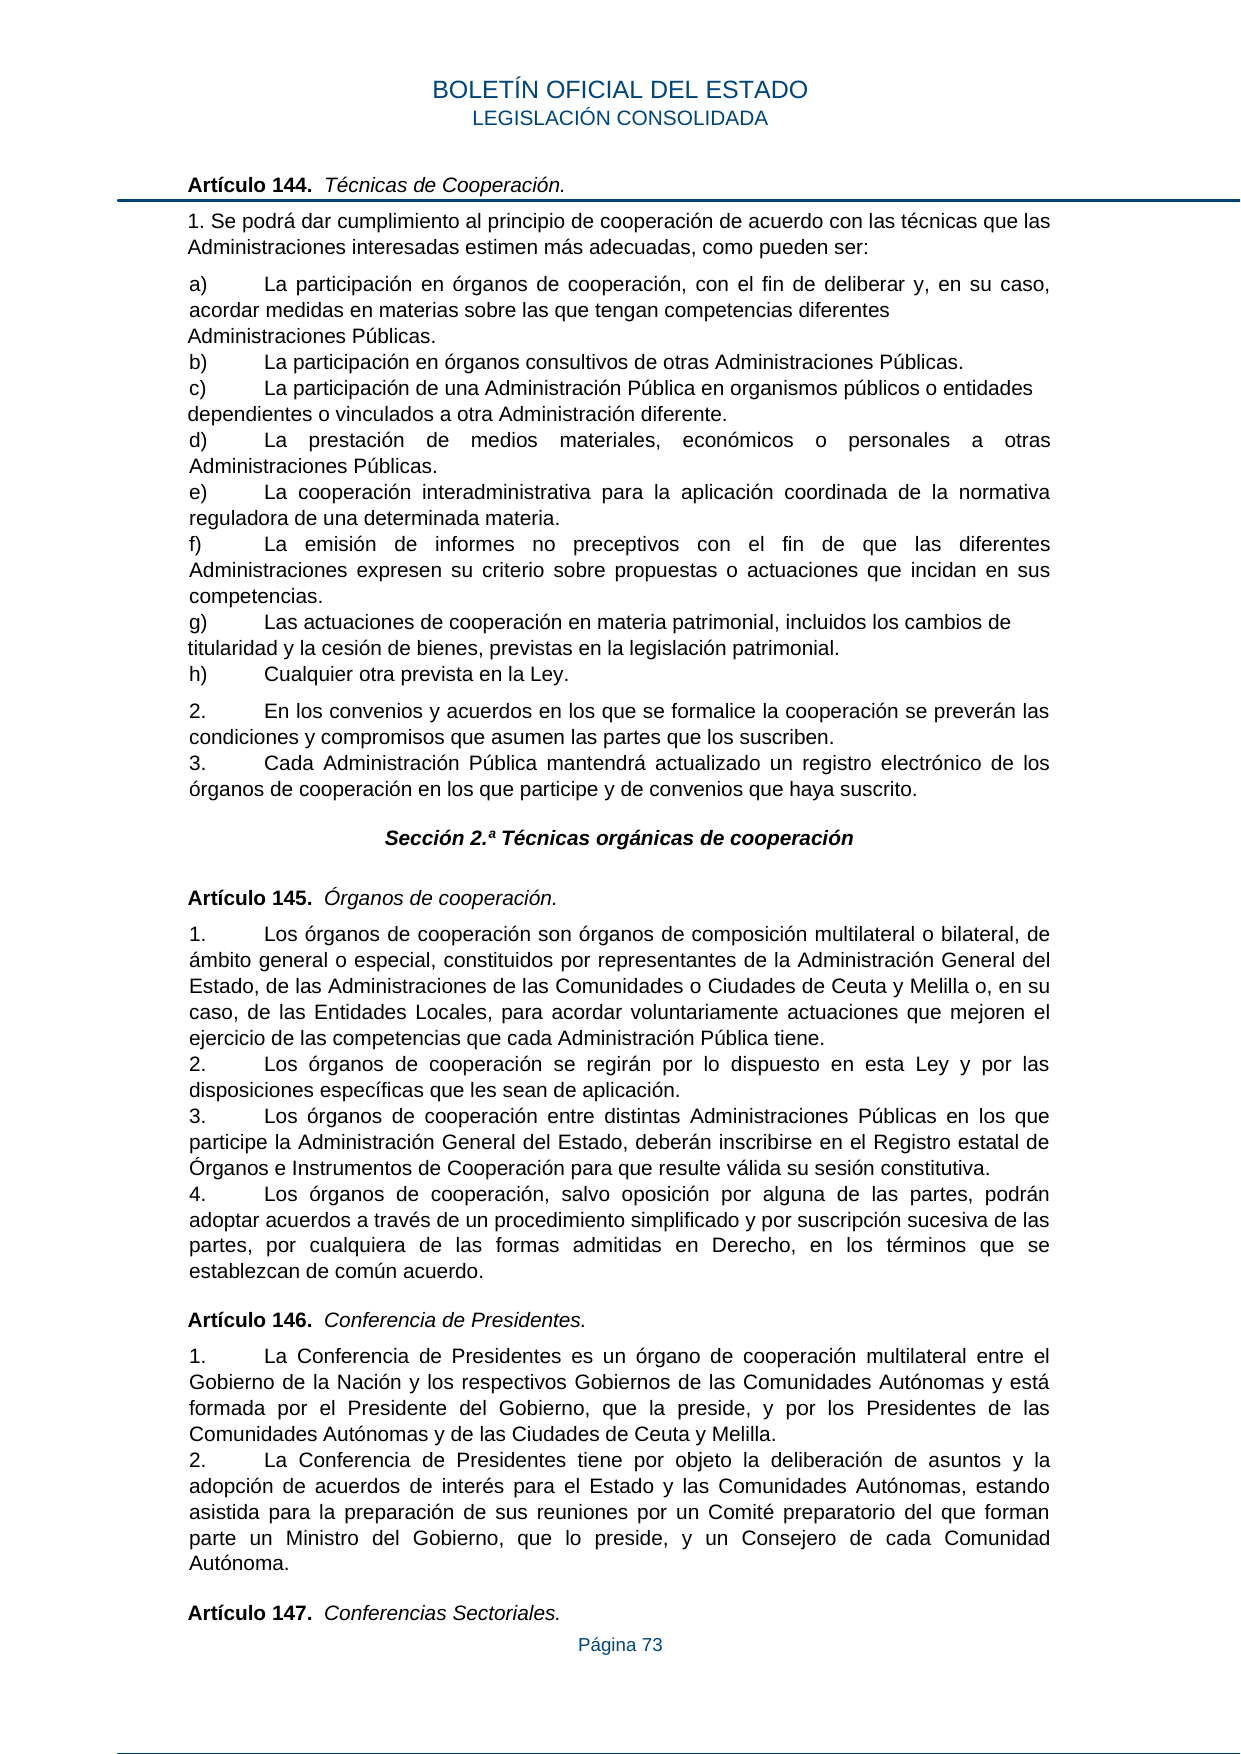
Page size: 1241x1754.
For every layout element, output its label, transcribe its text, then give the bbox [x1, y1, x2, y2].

list La cooperación interadministrativa para la aplicación coordinada de la normativa reguladora de una determinada materia. [189, 480, 1051, 530]
list Los órganos de cooperación entre distintas Administraciones Públicas en los que participe la Administración General del Estado, deberán inscribirse en el Registro estatal de Órganos e Instrumentos de Cooperación para que resulte válida su sesión constitutiva. [189, 1104, 1051, 1179]
list La prestación de medios materiales, económicos o personales a otras Administraciones Públicas. [189, 428, 1051, 478]
list Las actuaciones de cooperación en materia patrimonial, incluidos los cambios de [189, 610, 1051, 634]
text Sección 2.ª Técnicas orgánicas de cooperación [189, 826, 1051, 850]
list La Conferencia de Presidentes es un órgano de cooperación multilateral entre el Gobierno de la Nación y los respectivos Gobiernos de las Comunidades Autónomas y está formada por el Presidente del Gobierno, que la preside, y por los Presidentes de las Comunidades Autónomas y de las Ciudades de Ceuta y Melilla. [189, 1344, 1051, 1446]
list La participación en órganos consultivos de otras Administraciones Públicas. [189, 350, 1051, 374]
list Los órganos de cooperación, salvo oposición por alguna de las partes, podrán adoptar acuerdos a través de un procedimiento simplificado y por suscripción sucesiva de las partes, por cualquiera de las formas admitidas en Derecho, en los términos que se establezcan de común acuerdo. [189, 1182, 1051, 1283]
text 1. Se podrá dar cumplimiento al principio de cooperación de acuerdo con las técnicas que las Administraciones interesadas estimen más adecuadas, como pueden ser: [187, 209, 1051, 258]
list En los convenios y acuerdos en los que se formalice la cooperación se preverán las condiciones y compromisos que asumen las partes que los suscriben. [189, 699, 1051, 748]
text Artículo 144. Técnicas de Cooperación. [187, 173, 1051, 197]
text titularidad y la cesión de bienes, previstas en la legislación patrimonial. [187, 635, 1051, 659]
text Artículo 146. Conferencia de Presidentes. [187, 1308, 1051, 1332]
text Artículo 147. Conferencias Sectoriales. [187, 1600, 1051, 1624]
text Administraciones Públicas. [187, 324, 1051, 348]
text dependientes o vinculados a otra Administración diferente. [187, 402, 1051, 426]
list Los órganos de cooperación son órganos de composición multilateral o bilateral, de ámbito general o especial, constituidos por representantes de la Administración General del Estado, de las Administraciones de las Comunidades o Ciudades de Ceuta y Melilla o, en su caso, de las Entidades Locales, para acordar voluntariamente actuaciones que mejoren el ejercicio de las competencias que cada Administración Pública tiene. [189, 922, 1051, 1049]
list Cada Administración Pública mantendrá actualizado un registro electrónico de los órganos de cooperación en los que participe y de convenios que haya suscrito. [189, 751, 1051, 801]
list Cualquier otra prevista en la Ley. [189, 661, 1051, 685]
list Los órganos de cooperación se regirán por lo dispuesto en esta Ley y por las disposiciones específicas que les sean de aplicación. [189, 1052, 1051, 1102]
list La participación de una Administración Pública en organismos públicos o entidades [189, 376, 1051, 400]
list La emisión de informes no preceptivos con el fin de que las diferentes Administraciones expresen su criterio sobre propuestas o actuaciones que incidan en sus competencias. [189, 532, 1051, 607]
list La Conferencia de Presidentes tiene por objeto la deliberación de asuntos y la adopción de acuerdos de interés para el Estado y las Comunidades Autónomas, estando asistida para la preparación de sus reuniones por un Comité preparatorio del que forman parte un Ministro del Gobierno, que lo preside, y un Consejero de cada Comunidad Autónoma. [189, 1448, 1051, 1575]
text Artículo 145. Órganos de cooperación. [187, 886, 1051, 910]
list La participación en órganos de cooperación, con el fin de deliberar y, en su caso, acordar medidas en materias sobre las que tengan competencias diferentes [189, 272, 1051, 322]
